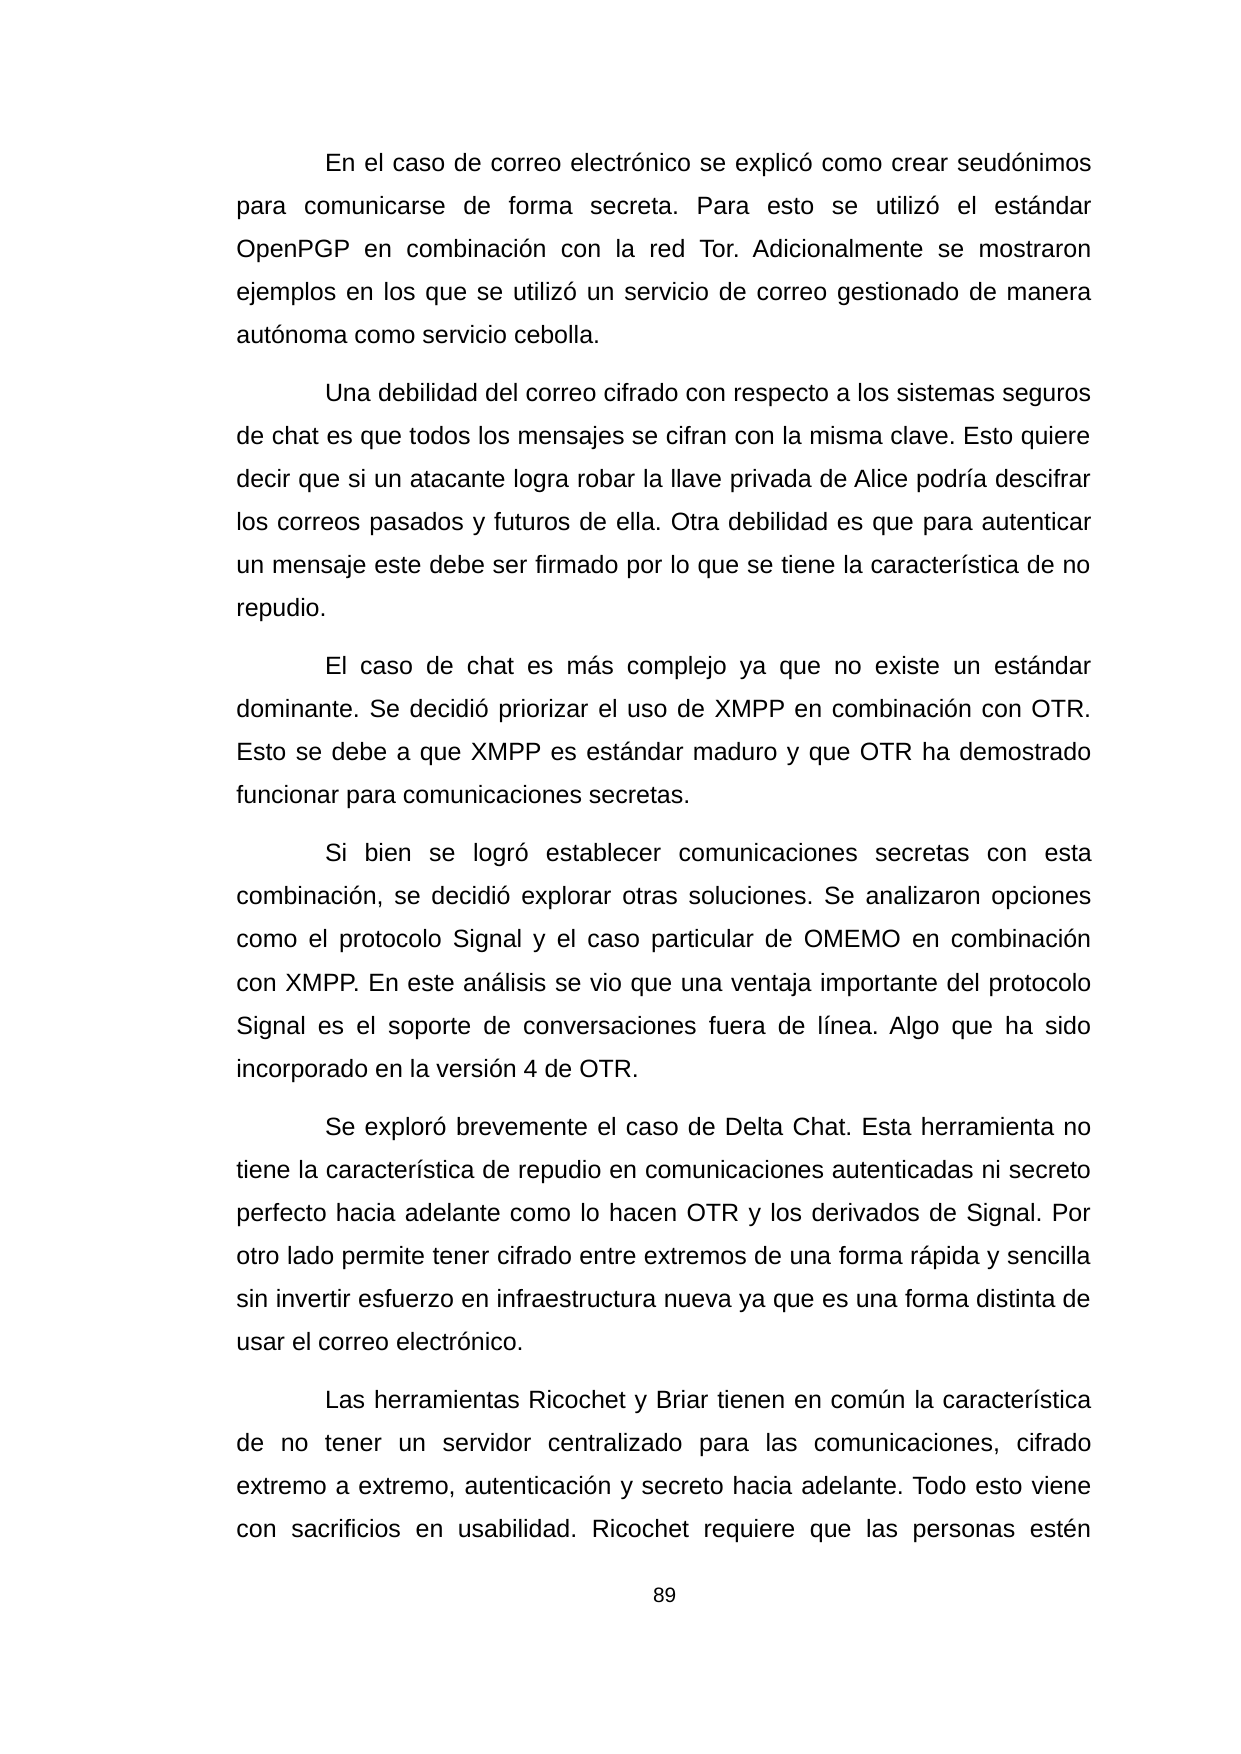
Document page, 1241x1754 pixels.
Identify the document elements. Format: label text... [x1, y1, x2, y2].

text En el caso de correo electrónico se explicó como crear seudónimos para comunicarse de forma secreta. Para esto se utilizó el estándar OpenPGP en combinación con la red Tor. Adicionalmente se mostraron ejemplos en los que se utilizó un servicio de correo gestionado de manera autónoma como servicio cebolla. [236, 148, 1093, 349]
text Se exploró brevemente el caso de Delta Chat. Esta herramienta no tiene la característica de repudio en comunicaciones autenticadas ni secreto perfecto hacia adelante como lo hacen OTR y los derivados de Signal. Por otro lado permite tener cifrado entre extremos de una forma rápida y sencilla sin invertir esfuerzo en infraestructura nueva ya que es una forma distinta de usar el correo electrónico. [236, 1112, 1093, 1356]
text Las herramientas Ricochet y Briar tienen en común la característica de no tener un servidor centralizado para las comunicaciones, cifrado extremo a extremo, autenticación y secreto hacia adelante. Todo esto viene con sacrificios en usabilidad. Ricochet requiere que las personas estén [236, 1385, 1093, 1543]
text Una debilidad del correo cifrado con respecto a los sistemas seguros de chat es que todos los mensajes se cifran con la misma clave. Esto quiere decir que si un atacante logra robar la llave privada de Alice podría descifrar los correos pasados y futuros de ella. Otra debilidad es que para autenticar un mensaje este debe ser firmado por lo que se tiene la característica de no repudio. [236, 378, 1093, 622]
text El caso de chat es más complejo ya que no existe un estándar dominante. Se decidió priorizar el uso de XMPP en combinación con OTR. Esto se debe a que XMPP es estándar maduro y que OTR ha demostrado funcionar para comunicaciones secretas. [236, 651, 1093, 809]
text Si bien se logró establecer comunicaciones secretas con esta combinación, se decidió explorar otras soluciones. Se analizaron opciones como el protocolo Signal y el caso particular de OMEMO en combinación con XMPP. En este análisis se vio que una ventaja importante del protocolo Signal es el soporte de conversaciones fuera de línea. Algo que ha sido incorporado en la versión 4 de OTR. [236, 838, 1093, 1083]
